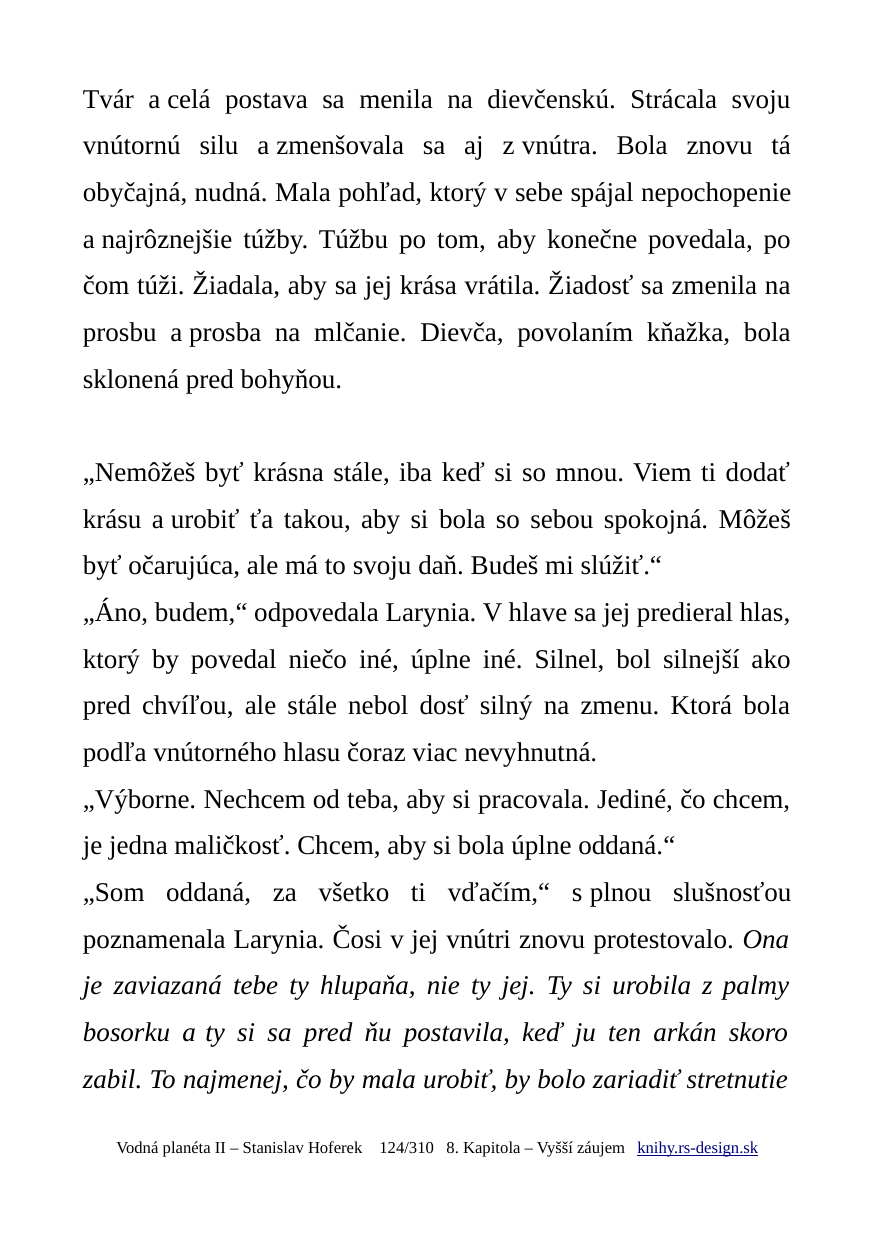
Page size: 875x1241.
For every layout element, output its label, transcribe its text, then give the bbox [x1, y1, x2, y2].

text „Som oddaná, za všetko ti vďačím,“ s plnou slušnosťou poznamenala Larynia. Čosi v jej vnútri znovu protestovalo. Ona je zaviazaná tebe ty hlupaňa, nie ty jej. Ty si urobila z palmy bosorku a ty si sa pred ňu postavila, keď ju ten arkán skoro zabil. To najmenej, čo by mala urobiť, by bolo zariadiť stretnutie [83, 876, 791, 1094]
text „Výborne. Nechcem od teba, aby si pracovala. Jediné, čo chcem, je jedna maličkosť. Chcem, aby si bola úplne oddaná.“ [83, 783, 791, 861]
text „Áno, budem,“ odpovedala Larynia. V hlave sa jej predieral hlas, ktorý by povedal niečo iné, úplne iné. Silnel, bol silnejší ako pred chvíľou, ale stále nebol dosť silný na zmenu. Ktorá bola podľa vnútorného hlasu čoraz viac nevyhnutná. [83, 596, 791, 767]
text Tvár a celá postava sa menila na dievčenskú. Strácala svoju vnútornú silu a zmenšovala sa aj z vnútra. Bola znovu tá obyčajná, nudná. Mala pohľad, ktorý v sebe spájal nepochopenie a najrôznejšie túžby. Túžbu po tom, aby konečne povedala, po čom túži. Žiadala, aby sa jej krása vrátila. Žiadosť sa zmenila na prosbu a prosba na mlčanie. Dievča, povolaním kňažka, bola sklonená pred bohyňou. [83, 83, 791, 394]
text „Nemôžeš byť krásna stále, iba keď si so mnou. Viem ti dodať krásu a urobiť ťa takou, aby si bola so sebou spokojná. Môžeš byť očarujúca, ale má to svoju daň. Budeš mi slúžiť.“ [83, 456, 791, 581]
